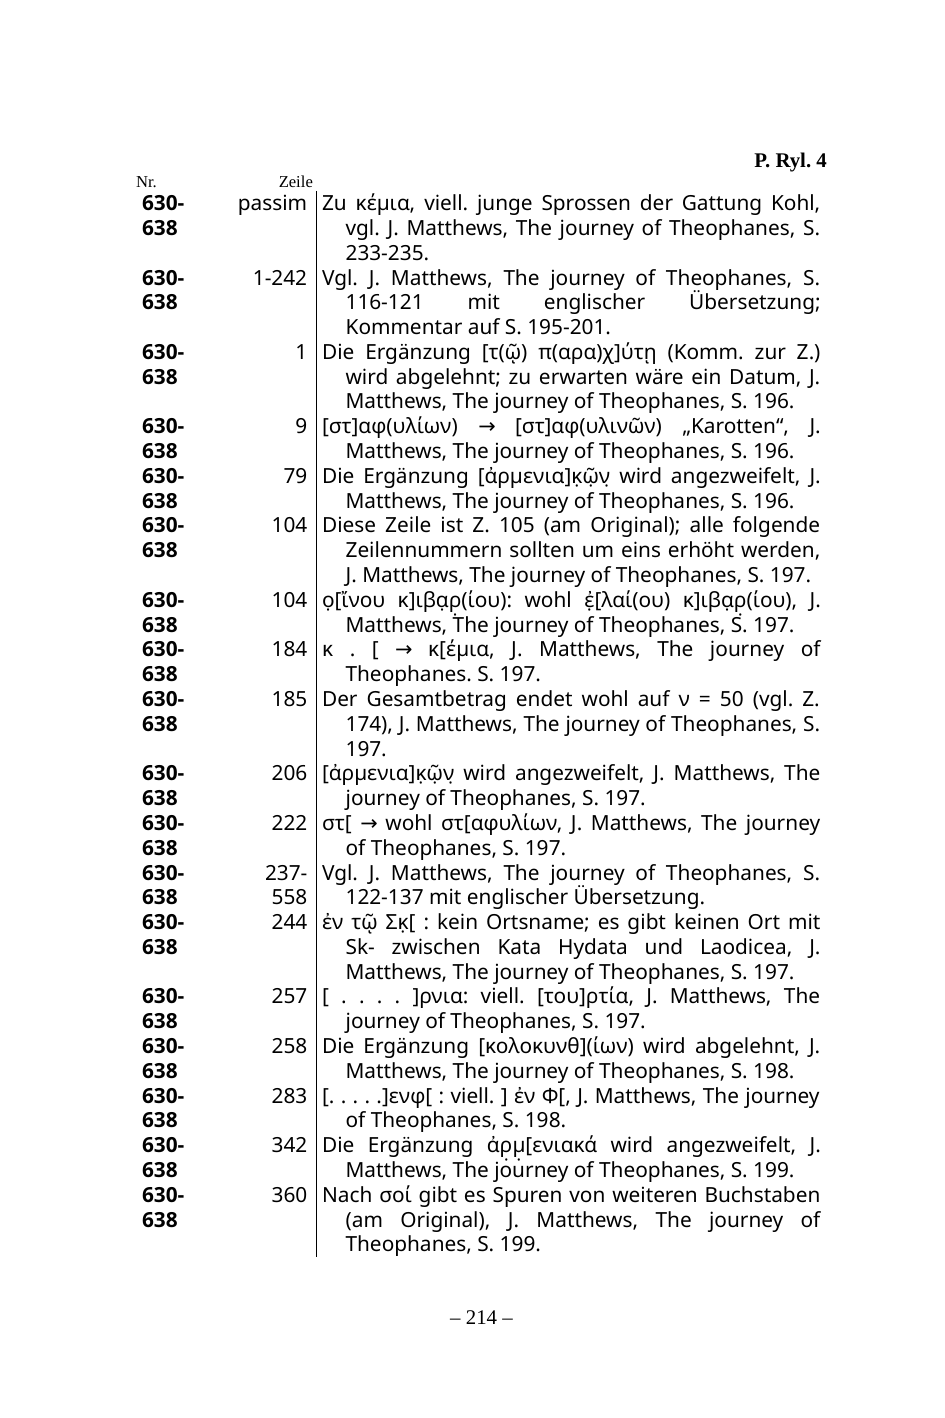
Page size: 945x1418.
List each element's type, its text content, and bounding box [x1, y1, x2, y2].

table_cell 104 [224, 588, 316, 637]
table_cell 630-638 [136, 191, 224, 265]
table_cell κ . [ → κ[έμια, J. Matthews, The journey of Theophanes. S. 197. [317, 637, 827, 687]
table_cell Vgl. J. Matthews, The journey of Theophanes, S. 116-121 mit englischer Übersetzung; Kommentar auf S. 195-201. [317, 265, 827, 339]
table_cell 360 [224, 1183, 316, 1257]
table_cell 222 [224, 811, 316, 860]
table_cell 630-638 [136, 513, 224, 587]
table_cell 1-242 [224, 265, 316, 339]
table_cell 630-638 [136, 414, 224, 463]
table_cell 104 [224, 513, 316, 587]
table_cell 342 [224, 1133, 316, 1182]
table_cell ο̣[ἴνου κ]ιβα̣ρ̣(ίου): wohl ἐ̣[λαί(ου) κ]ιβα̣ρ̣(ίου), J. Matthews, The journey of Theophanes, S. 197. [317, 588, 827, 637]
table_cell 237-558 [224, 860, 316, 910]
table_cell Der Gesamtbetrag endet wohl auf ν = 50 (vgl. Z. 174), J. Matthews, The journey of Theophanes, S. 197. [317, 687, 827, 761]
table_cell Zu κέμια, viell. junge Sprossen der Gattung Kohl, vgl. J. Matthews, The journey of Theophanes, S. 233-235. [317, 191, 827, 265]
table_cell 9 [224, 414, 316, 463]
table_cell 630-638 [136, 265, 224, 339]
table_cell passim [224, 191, 316, 265]
table_cell 630-638 [136, 761, 224, 811]
table_cell 630-638 [136, 588, 224, 637]
table_cell [ . . . . ]ρνια: viell. [του]ρτία, J. Matthews, The journey of Theophanes, S. 197. [317, 984, 827, 1034]
table_cell ἐν τῷ Σκ̣[ : kein Ortsname; es gibt keinen Ort mit Sk- zwischen Kata Hydata und Laodicea, J. Matthews, The journey of Theophanes, S. 197. [317, 910, 827, 984]
table_cell [ἀρμενια]κ̣ῶ̣ν̣ wird angezweifelt, J. Matthews, The journey of Theophanes, S. 197. [317, 761, 827, 811]
table_cell Vgl. J. Matthews, The journey of Theophanes, S. 122-137 mit englischer Übersetzung. [317, 860, 827, 910]
table_cell 630-638 [136, 811, 224, 860]
table_cell 630-638 [136, 637, 224, 687]
table_cell Die Ergänzung ἀρ̣μ̣[ενιακά wird angezweifelt, J. Matthews, The journey of Theophanes, S. 199. [317, 1133, 827, 1182]
table_cell 630-638 [136, 340, 224, 414]
table_cell [στ]αφ(υλίων) → [στ]αφ(υλινῶν) „Karotten“, J. Matthews, The journey of Theophanes, S. 196. [317, 414, 827, 463]
table_cell 244 [224, 910, 316, 984]
table_cell 185 [224, 687, 316, 761]
table_cell στ[ → wohl στ[αφυλίων, J. Matthews, The journey of Theophanes, S. 197. [317, 811, 827, 860]
table_cell 79 [224, 464, 316, 513]
table_cell 630-638 [136, 687, 224, 761]
table_cell 630-638 [136, 860, 224, 910]
table_cell 283 [224, 1083, 316, 1133]
table_cell 257 [224, 984, 316, 1034]
table_cell 184 [224, 637, 316, 687]
table_cell 630-638 [136, 464, 224, 513]
table_cell Nach σοί gibt es Spuren von weiteren Buchstaben (am Original), J. Matthews, The journey of Theophanes, S. 199. [317, 1183, 827, 1257]
table_cell 630-638 [136, 984, 224, 1034]
table_cell 630-638 [136, 1183, 224, 1257]
table_cell Die Ergänzung [ἀρμενια]κ̣ῶ̣ν̣ wird angezweifelt, J. Matthews, The journey of Theophanes, S. 196. [317, 464, 827, 513]
table_cell 206 [224, 761, 316, 811]
table_cell 630-638 [136, 1034, 224, 1083]
table_cell Die Ergänzung [κολοκυνθ](ίων) wird abgelehnt, J. Matthews, The journey of Theophanes, S. 198. [317, 1034, 827, 1083]
table_cell Die Ergänzung [τ(ῷ) π(αρα)χ]ύτῃ (Komm. zur Z.) wird abgelehnt; zu erwarten wäre ein Datum, J. Matthews, The journey of Theophanes, S. 196. [317, 340, 827, 414]
table_cell 258 [224, 1034, 316, 1083]
table_cell 630-638 [136, 910, 224, 984]
table_cell [. . . . .]ενφ[ : viell. ] ἐν Φ[, J. Matthews, The journey of Theophanes, S. 198. [317, 1083, 827, 1133]
table_cell 1 [224, 340, 316, 414]
table_cell 630-638 [136, 1083, 224, 1133]
table_cell 630-638 [136, 1133, 224, 1182]
table_cell Diese Zeile ist Z. 105 (am Original); alle folgende Zeilennummern sollten um eins erhöht werden, J. Matthews, The journey of Theophanes, S. 197. [317, 513, 827, 587]
